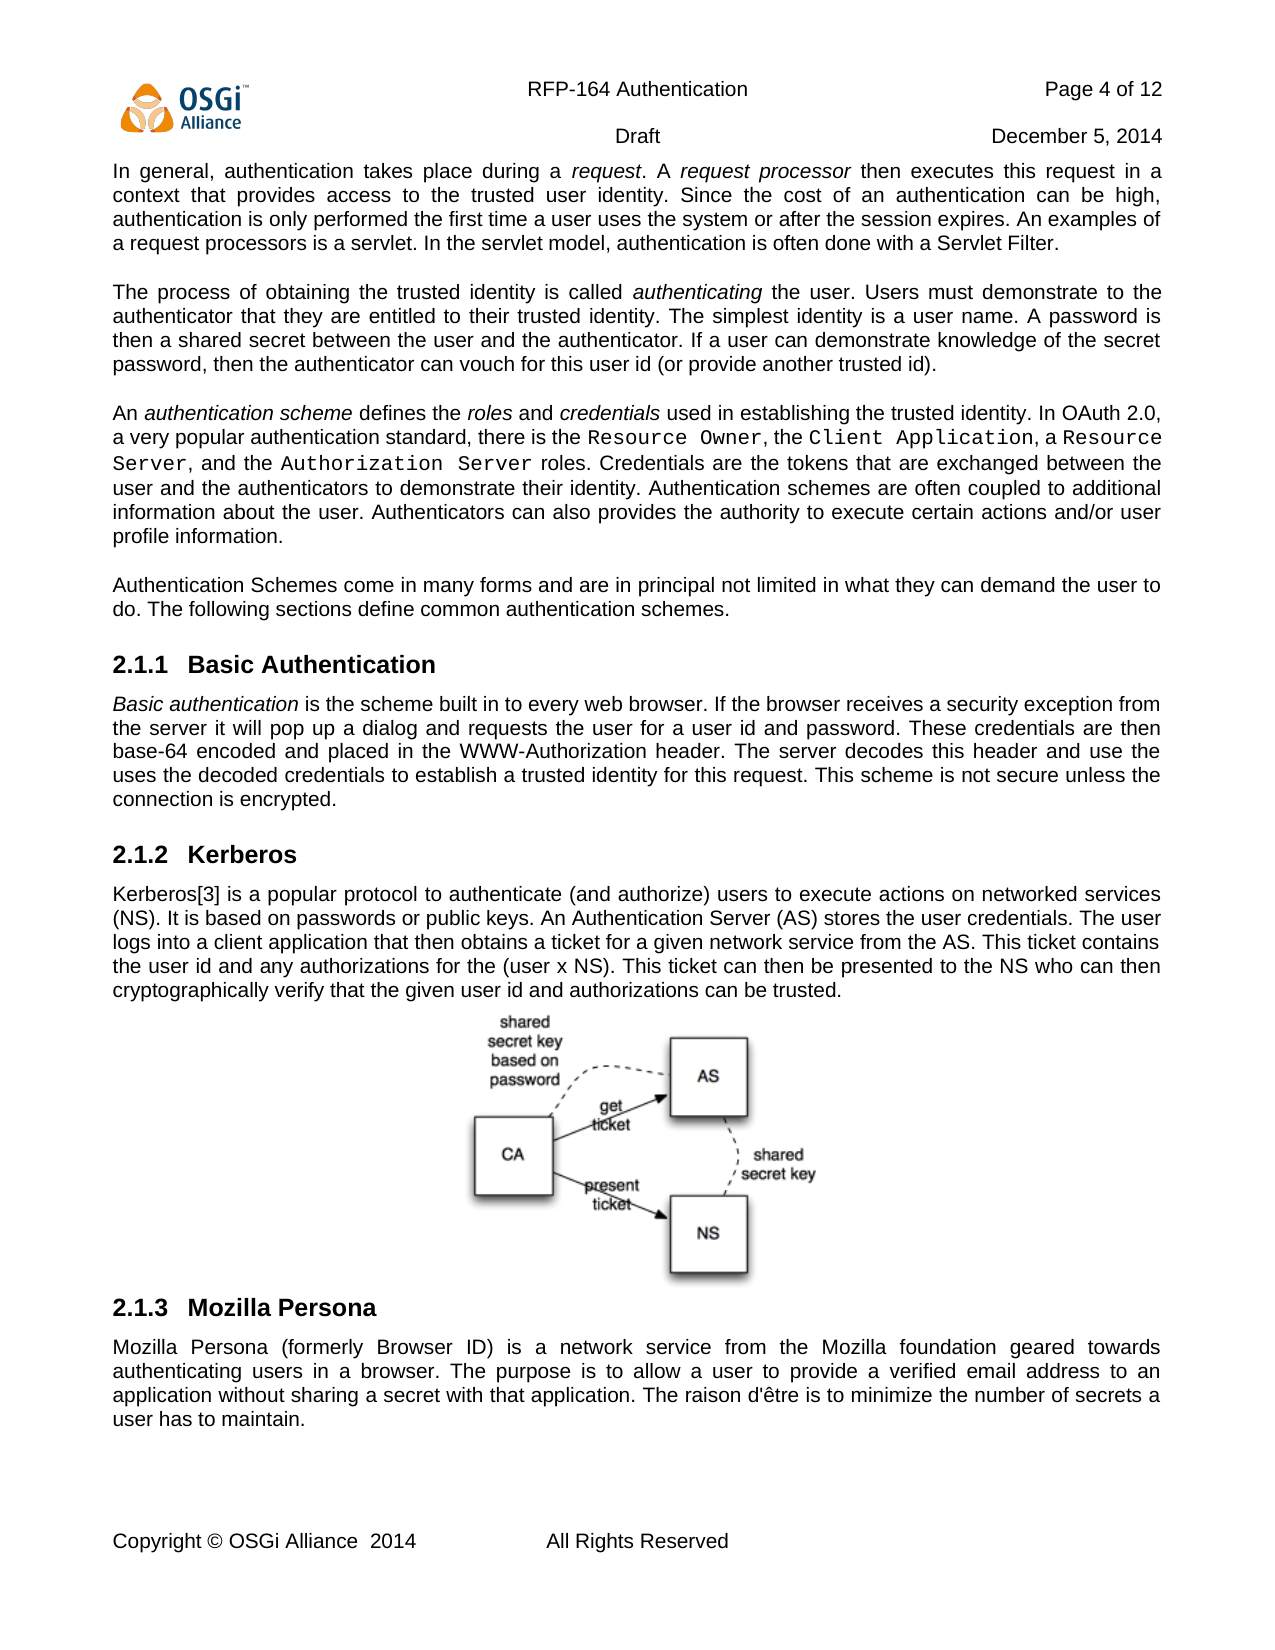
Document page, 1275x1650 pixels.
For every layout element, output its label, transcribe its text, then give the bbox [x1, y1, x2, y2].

text Kerberos[3] is a popular protocol to authenticate (and authorize) users to execute actions on networked services (NS). It is based on passwords or public keys. An Authentication Server (AS) stores the user credentials. The user logs into a client application that then obtains a ticket for a given network service from the AS. This ticket contains the user id and any authorizations for the (user x NS). This ticket can then be presented to the NS who can then cryptographically verify that the given user id and authorizations can be trusted. [112, 882, 1162, 1001]
text Mozilla Persona (formerly Browser ID) is a network service from the Mozilla foundation geared towards authenticating users in a browser. The purpose is to allow a user to provide a verified email address to an application without sharing a secret with that application. The raison d'être is to minimize the number of secrets a user has to maintain. [112, 1334, 1162, 1430]
picture [113, 76, 257, 140]
text Authentication Schemes come in many forms and are in principal not limited in what they can demand the user to do. The following sections define common authentication schemes. [112, 573, 1162, 621]
subtitle Kerberos [112, 840, 1162, 869]
text The process of obtaining the trusted identity is called authenticating the user. Users must demonstrate to the authenticator that they are entitled to their trusted identity. The simplest identity is a user name. A password is then a shared secret between the user and the authenticator. If a user can demonstrate knowledge of the secret password, then the authenticator can vouch for this user id (or provide another trusted id). [112, 280, 1162, 376]
subtitle Mozilla Persona [112, 1294, 1162, 1322]
picture [459, 1013, 816, 1294]
text In general, authentication takes place during a request. A request processor then executes this request in a context that provides access to the trusted user identity. Since the cost of an authentication can be high, authentication is only performed the first time a user uses the system or after the session expires. An examples of a request processors is a servlet. In the servlet model, authentication is often done with a Servlet Filter. [112, 159, 1162, 255]
text An authentication scheme defines the roles and credentials used in establishing the trusted identity. In OAuth 2.0, a very popular authentication standard, there is the Resource Owner, the Client Application, a Resource Server, and the Authorization Server roles. Credentials are the tokens that are exchanged between the user and the authenticators to demonstrate their identity. Authentication schemes are often coupled to additional information about the user. Authenticators can also provides the authority to execute certain actions and/or user profile information. [112, 401, 1162, 548]
subtitle Basic Authentication [112, 650, 1162, 679]
text Basic authentication is the scheme built in to every web browser. If the browser receives a security exception from the server it will pop up a dialog and requests the user for a user id and password. These credentials are then base-64 encoded and placed in the WWW-Authorization header. The server decodes this header and use the uses the decoded credentials to establish a trusted identity for this request. This scheme is not secure unless the connection is encrypted. [112, 691, 1162, 811]
